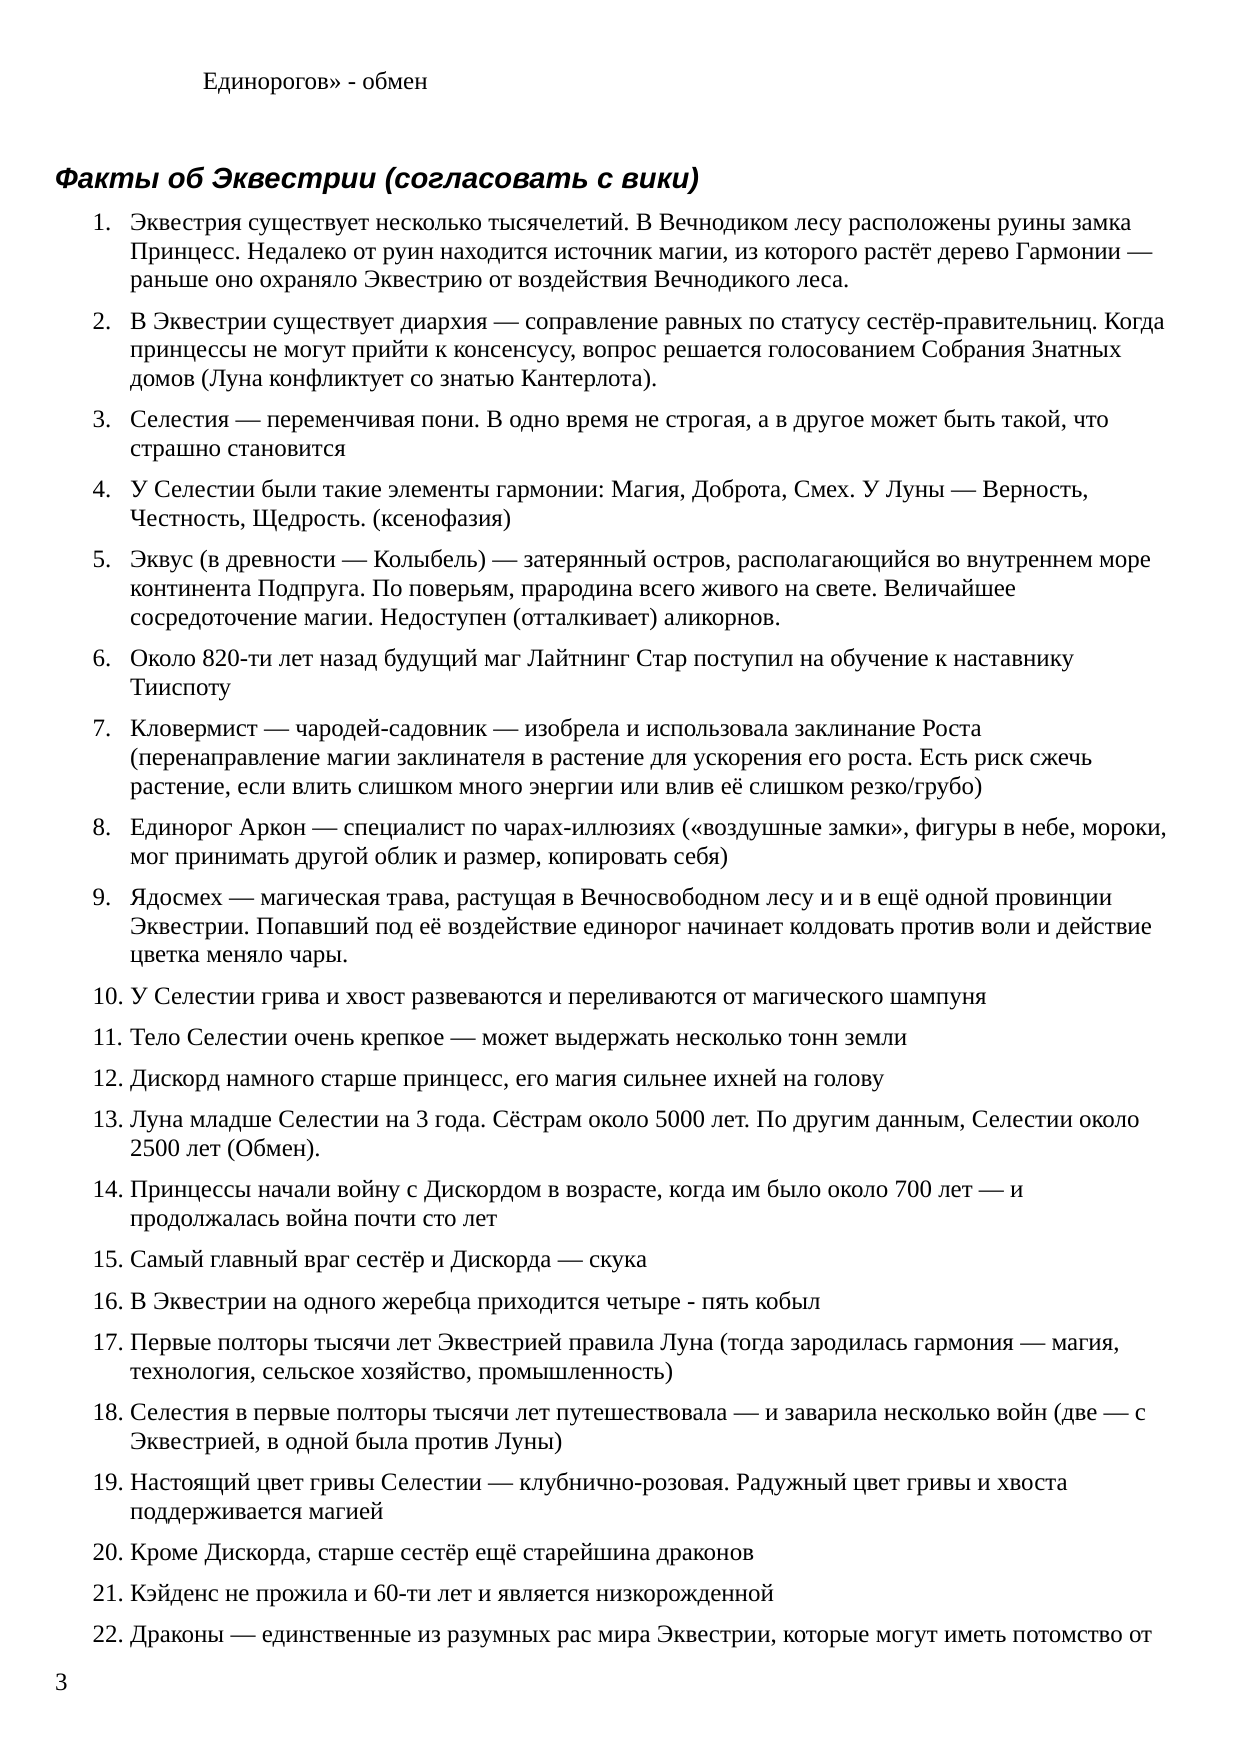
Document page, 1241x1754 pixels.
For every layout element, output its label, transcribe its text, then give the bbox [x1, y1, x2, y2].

list Дискорд намного старше принцесс, его магия сильнее ихней на голову [92, 1063, 1173, 1092]
list Эквус (в древности — Колыбель) — затерянный остров, располагающийся во внутреннем море континента Подпруга. По поверьям, прародина всего живого на свете. Величайшее сосредоточение магии. Недоступен (отталкивает) аликорнов. [92, 544, 1173, 631]
list Луна младше Селестии на 3 года. Сёстрам около 5000 лет. По другим данным, Селестии около 2500 лет (Обмен). [92, 1104, 1173, 1162]
list Эквестрия существует несколько тысячелетий. В Вечнодиком лесу расположены руины замка Принцесс. Недалеко от руин находится источник магии, из которого растёт дерево Гармонии — раньше оно охраняло Эквестрию от воздействия Вечнодикого леса. [92, 207, 1173, 293]
list Около 820-ти лет назад будущий маг Лайтнинг Стар поступил на обучение к наставнику Тииспоту [92, 643, 1173, 701]
list Ядосмех — магическая трава, растущая в Вечносвободном лесу и и в ещё одной провинции Эквестрии. Попавший под её воздействие единорог начинает колдовать против воли и действие цветка меняло чары. [92, 882, 1173, 968]
list Тело Селестии очень крепкое — может выдержать несколько тонн земли [92, 1022, 1173, 1051]
list В Эквестрии на одного жеребца приходится четыре - пять кобыл [92, 1286, 1173, 1314]
list Кэйденс не прожила и 60-ти лет и является низкорожденной [92, 1578, 1173, 1607]
list Селестия в первые полторы тысячи лет путешествовала — и заварила несколько войн (две — с Эквестрией, в одной была против Луны) [92, 1397, 1173, 1454]
list Кловермист — чародей-садовник — изобрела и использовала заклинание Роста (перенаправление магии заклинателя в растение для ускорения его роста. Есть риск сжечь растение, если влить слишком много энергии или влив её слишком резко/грубо) [92, 713, 1173, 799]
list Кроме Дискорда, старше сестёр ещё старейшина драконов [92, 1537, 1173, 1566]
list Принцессы начали войну с Дискордом в возрасте, когда им было около 700 лет — и продолжалась война почти сто лет [92, 1174, 1173, 1232]
list Селестия — переменчивая пони. В одно время не строгая, а в другое может быть такой, что страшно становится [92, 404, 1173, 462]
list Первые полторы тысячи лет Эквестрией правила Луна (тогда зародилась гармония — магия, технология, сельское хозяйство, промышленность) [92, 1327, 1173, 1384]
list У Селестии грива и хвост развеваются и переливаются от магического шампуня [92, 981, 1173, 1009]
list Единорогов» - обмен [165, 66, 1173, 95]
list В Эквестрии существует диархия — соправление равных по статусу сестёр-правительниц. Когда принцессы не могут прийти к консенсусу, вопрос решается голосованием Собрания Знатных домов (Луна конфликтует со знатью Кантерлота). [92, 306, 1173, 392]
list Самый главный враг сестёр и Дискорда — скука [92, 1244, 1173, 1273]
list Драконы — единственные из разумных рас мира Эквестрии, которые могут иметь потомство от [92, 1619, 1173, 1648]
list Единорог Аркон — специалист по чарах-иллюзиях («воздушные замки», фигуры в небе, мороки, мог принимать другой облик и размер, копировать себя) [92, 812, 1173, 869]
subtitle Факты об Эквестрии (согласовать с вики) [55, 161, 1173, 194]
list Настоящий цвет гривы Селестии — клубнично-розовая. Радужный цвет гривы и хвоста поддерживается магией [92, 1467, 1173, 1524]
list У Селестии были такие элементы гармонии: Магия, Доброта, Смех. У Луны — Верность, Честность, Щедрость. (ксенофазия) [92, 474, 1173, 532]
